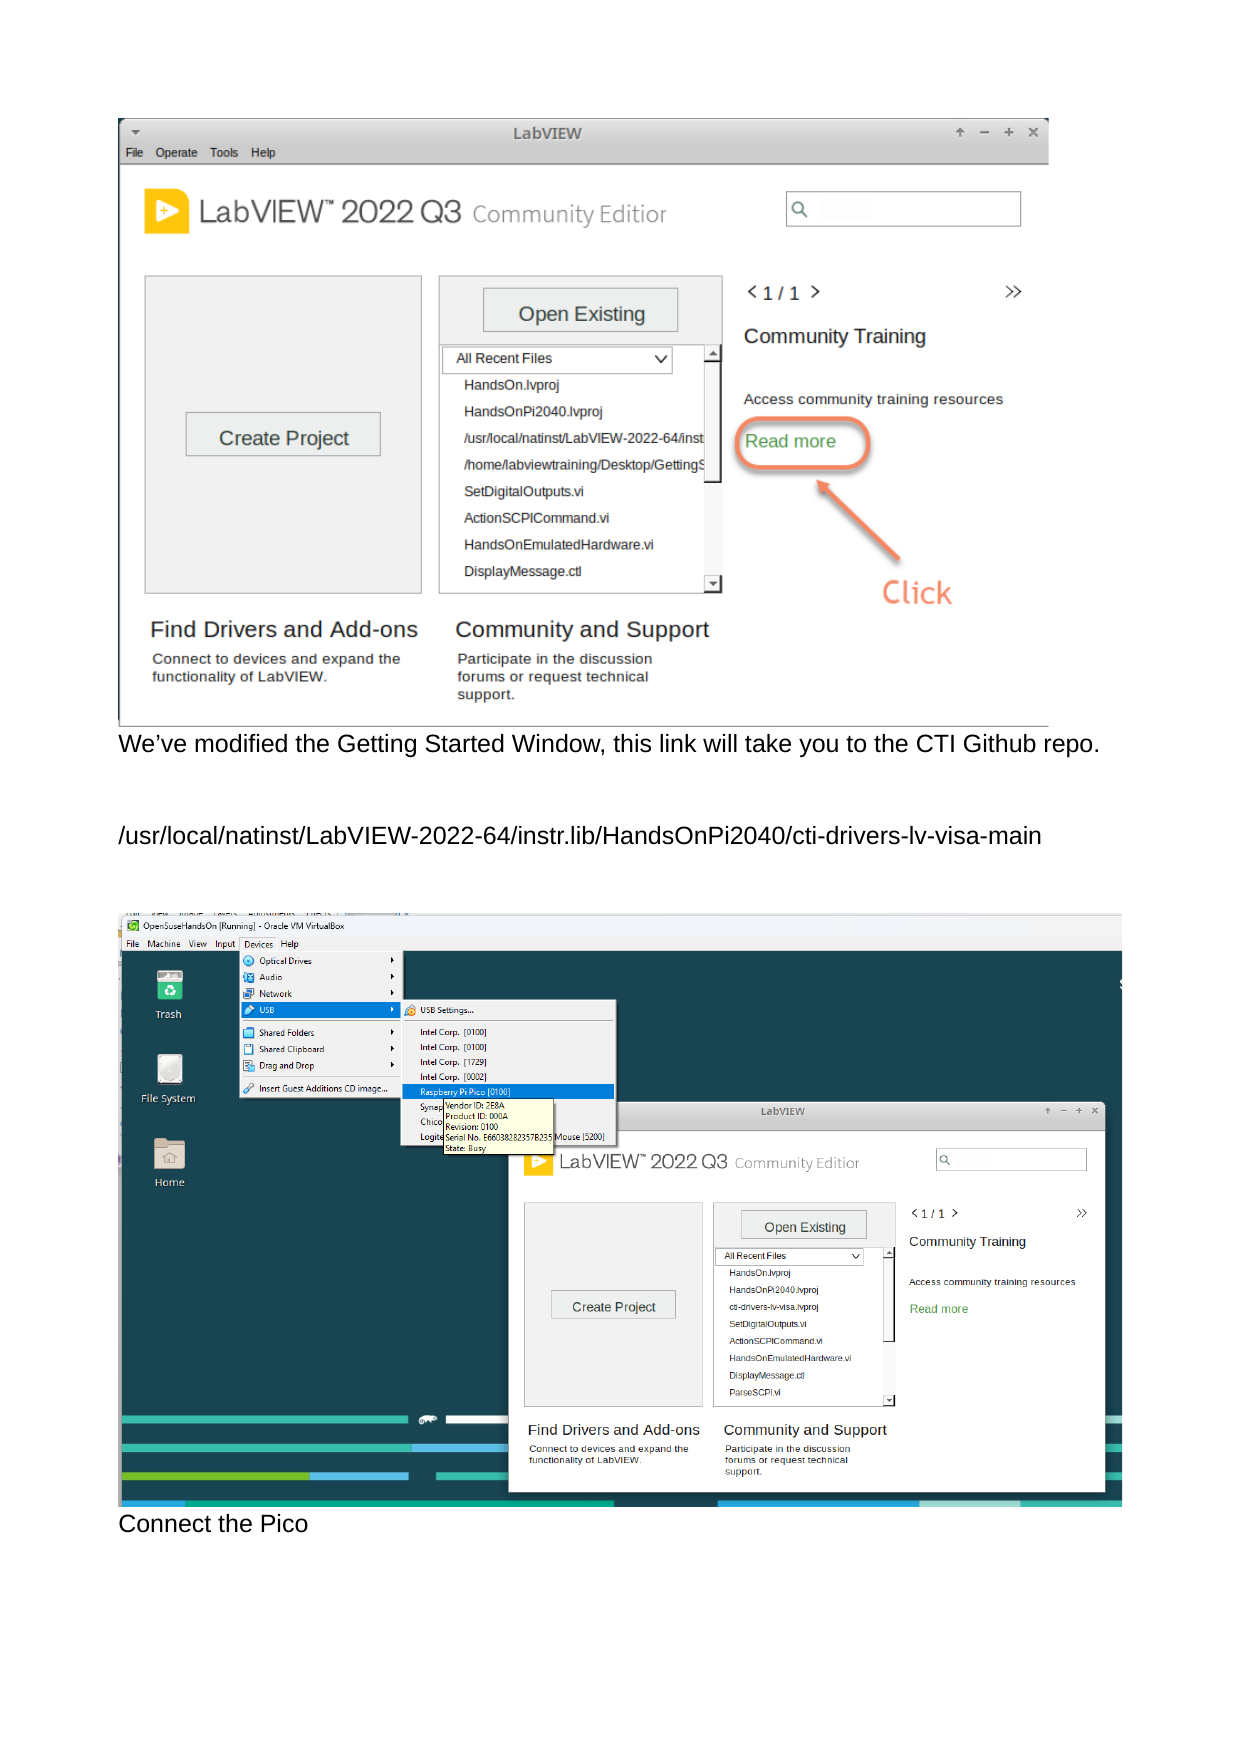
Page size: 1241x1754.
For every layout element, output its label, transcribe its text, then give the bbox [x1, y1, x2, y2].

text /usr/local/natinst/LabVIEW-2022-64/instr.lib/HandsOnPi2040/cti-drivers-lv-visa-main [118, 821, 1122, 850]
picture [118, 118, 1049, 727]
text Connect the Pico [118, 1507, 1122, 1538]
picture [118, 913, 1123, 1507]
text We’ve modified the Getting Started Window, this link will take you to the CTI Github repo. [118, 729, 1122, 758]
